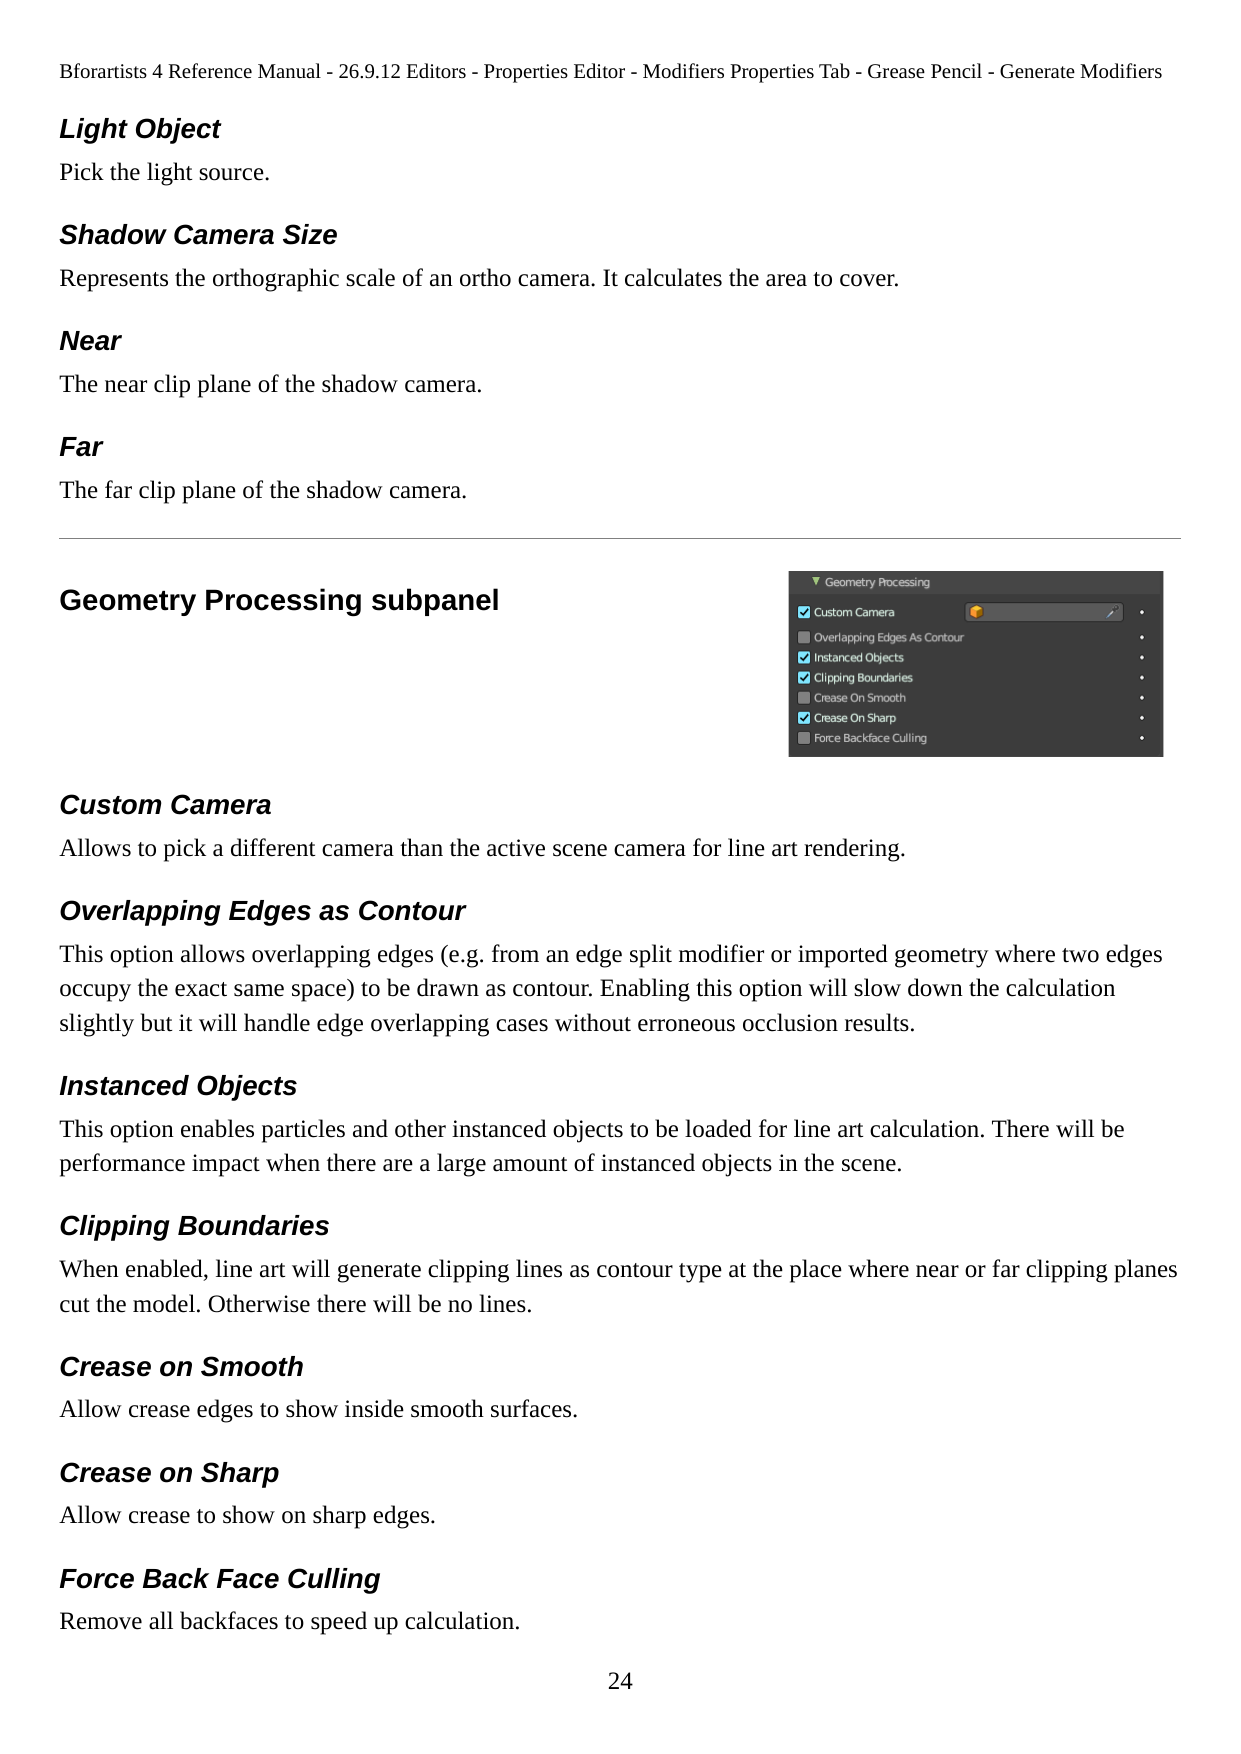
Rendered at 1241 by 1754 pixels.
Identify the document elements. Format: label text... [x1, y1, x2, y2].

subtitle Clipping Boundaries [59, 1210, 1181, 1242]
subtitle Custom Camera [59, 788, 1181, 820]
text This option enables particles and other instanced objects to be loaded for line art calculation. There will be performance impact when there are a large amount of instanced objects in the scene. [59, 1114, 1181, 1177]
picture [788, 571, 1164, 757]
subtitle Geometry Processing subpanel [59, 583, 788, 616]
subtitle Far [59, 430, 1181, 462]
text When enabled, line art will generate clipping lines as contour type at the place where near or far clipping planes cut the model. Otherwise there will be no lines. [59, 1254, 1181, 1317]
subtitle Force Back Face Culling [59, 1562, 1181, 1594]
subtitle Instanced Objects [59, 1069, 1181, 1101]
text The far clip plane of the shadow camera. [59, 475, 1181, 503]
text Allow crease edges to show inside smooth surfaces. [59, 1394, 1181, 1423]
text Allow crease to show on sharp edges. [59, 1501, 1181, 1529]
text Allows to pick a different camera than the active scene camera for line art rendering. [59, 833, 1181, 862]
subtitle Overlapping Edges as Contour [59, 894, 1181, 926]
subtitle [1164, 583, 1181, 616]
subtitle Crease on Sharp [59, 1456, 1181, 1488]
subtitle Near [59, 324, 1181, 356]
text This option allows overlapping edges (e.g. from an edge split modifier or imported geometry where two edges occupy the exact same space) to be drawn as contour. Enabling this option will slow down the calculation slightly but it will handle edge overlapping cases without erroneous occlusion results. [59, 939, 1181, 1037]
text Represents the orthographic scale of an ortho camera. It calculates the area to cover. [59, 263, 1181, 292]
text Remove all backfaces to speed up calculation. [59, 1606, 1181, 1635]
subtitle Shadow Camera Size [59, 218, 1181, 250]
subtitle Crease on Smooth [59, 1350, 1181, 1382]
text The near clip plane of the shadow camera. [59, 369, 1181, 398]
text Pick the light source. [59, 157, 1181, 186]
subtitle Light Object [59, 113, 1181, 144]
